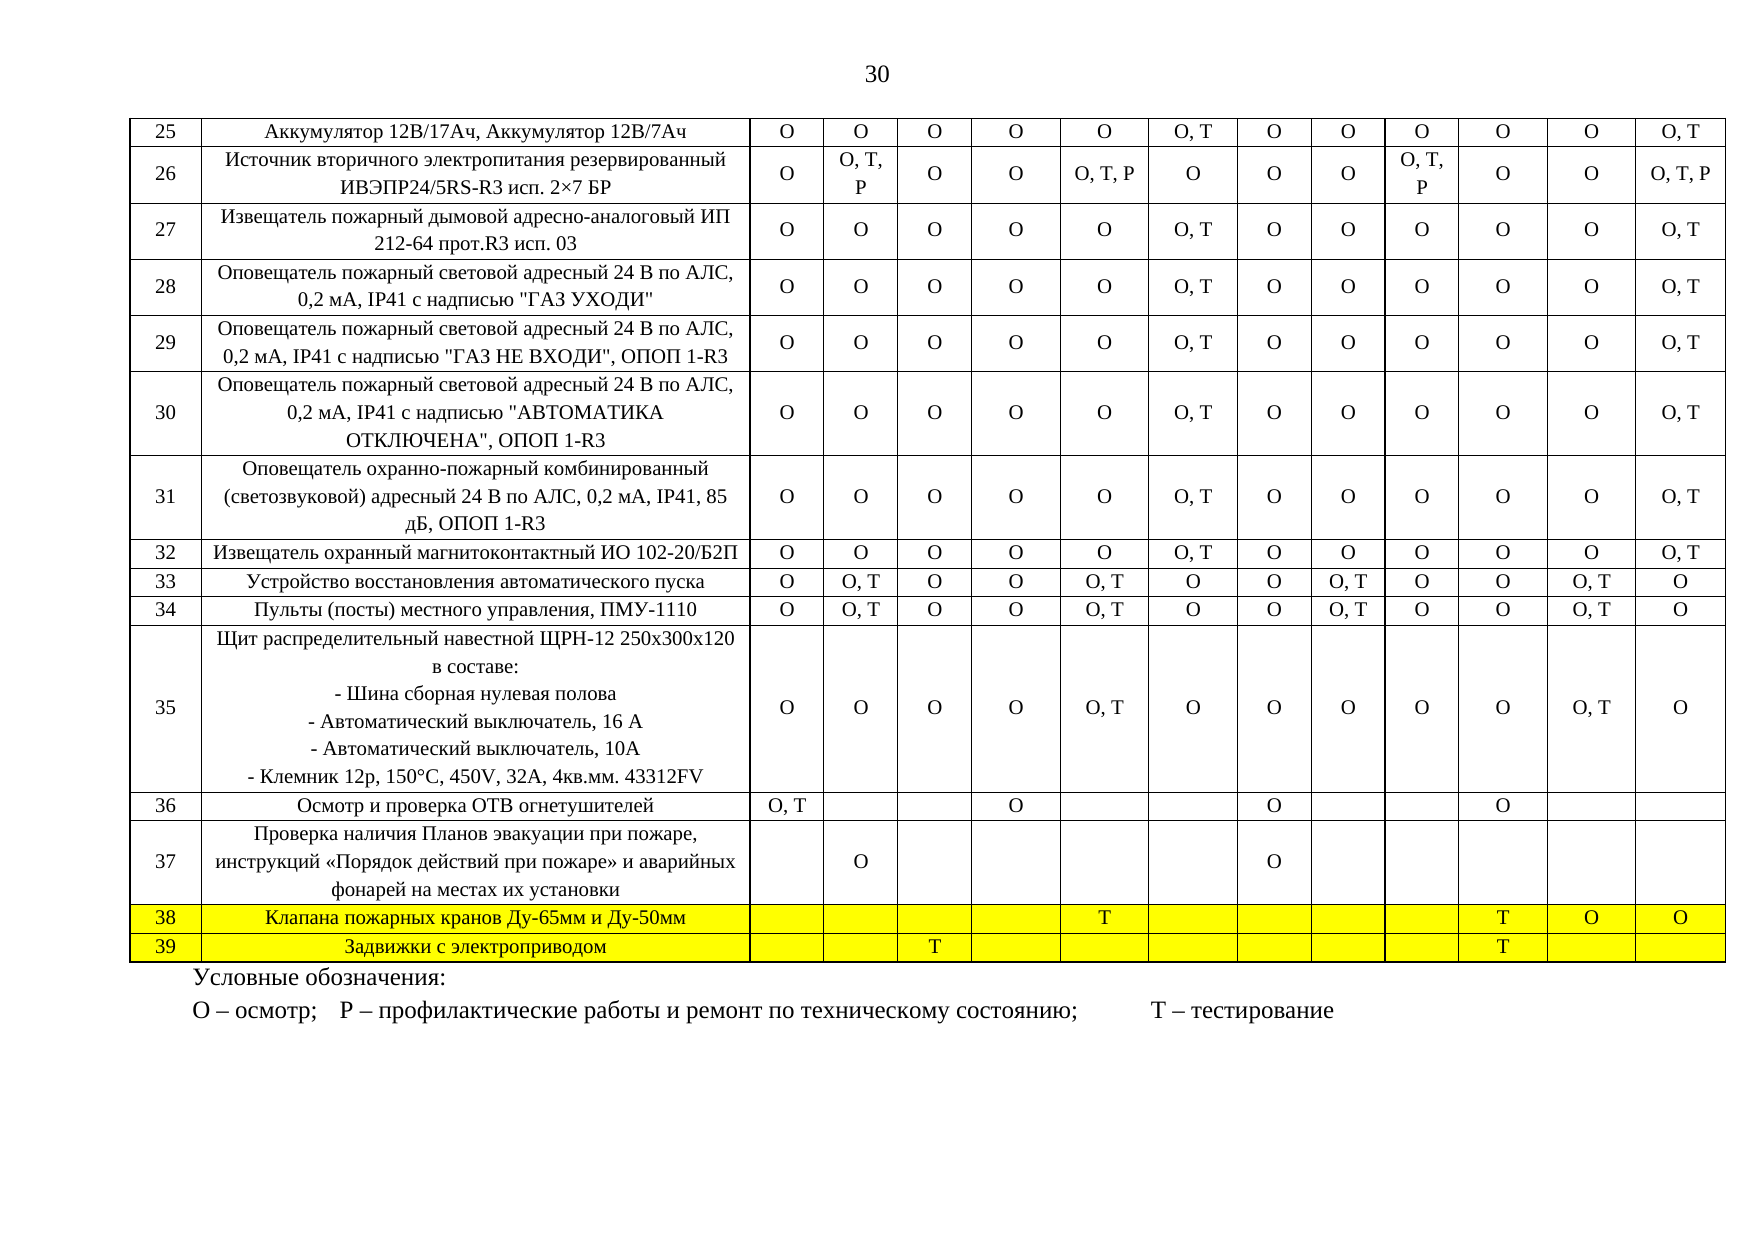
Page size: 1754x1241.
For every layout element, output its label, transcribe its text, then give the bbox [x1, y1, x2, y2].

table_cell O [1459, 456, 1547, 539]
table_cell О, Т [1149, 540, 1237, 568]
table_cell O [1061, 260, 1148, 315]
table_cell O [751, 204, 823, 259]
table_cell О, Т [1636, 204, 1725, 259]
table_cell 25 [131, 119, 201, 146]
table_cell [1149, 793, 1237, 820]
table_cell Т [1459, 905, 1547, 933]
table_cell O [1061, 204, 1148, 259]
table_cell O [824, 316, 897, 371]
table_cell O [1386, 204, 1458, 259]
table_cell [751, 934, 823, 961]
table_cell [1061, 793, 1148, 820]
table_cell Осмотр и проверка ОТВ огнетушителей [202, 793, 749, 820]
table_cell [1312, 821, 1384, 904]
table_cell О [972, 147, 1060, 202]
table_cell О, Т [1149, 260, 1237, 315]
table_cell O [898, 456, 971, 539]
table_cell О [898, 147, 971, 202]
table_cell [898, 905, 971, 933]
table_cell O [1548, 204, 1635, 259]
table_cell O [1061, 372, 1148, 455]
table_cell O [1636, 569, 1725, 596]
table_cell [1386, 793, 1458, 820]
table_cell O [1061, 316, 1148, 371]
table_cell Т [1061, 905, 1148, 933]
table_cell [1459, 821, 1547, 904]
table_cell Оповещатель пожарный световой адресный 24 В по АЛС, 0,2 мА, IP41 с надписью "ГАЗ НЕ ВХОДИ", ОПОП 1-R3 [202, 316, 749, 371]
table_cell О, Т, Р [1386, 147, 1458, 202]
table_cell О [824, 821, 897, 904]
table_cell O [751, 372, 823, 455]
text О – осмотр; Р – профилактические работы и ремонт по техническому состоянию; Т – тестирование [118, 995, 1636, 1024]
table_cell O [1238, 540, 1311, 568]
table_cell O [751, 540, 823, 568]
table_cell [1238, 905, 1311, 933]
table_cell O [1386, 119, 1458, 146]
table_cell O [1238, 204, 1311, 259]
table_cell O [898, 597, 971, 625]
table_cell [972, 905, 1060, 933]
table_cell 38 [131, 905, 201, 933]
table_cell Т [1459, 934, 1547, 961]
table_cell Извещатель пожарный дымовой адресно-аналоговый ИП 212-64 прот.R3 исп. 03 [202, 204, 749, 259]
table_cell O [1238, 260, 1311, 315]
table_cell O [898, 569, 971, 596]
table_cell O [898, 260, 971, 315]
table_cell O [1459, 260, 1547, 315]
table_cell О [972, 793, 1060, 820]
table_cell O [972, 540, 1060, 568]
table_cell 36 [131, 793, 201, 820]
table_cell О, Т [1636, 316, 1725, 371]
table_cell [898, 793, 971, 820]
table_cell О, Т [1312, 569, 1384, 596]
table_cell O [1636, 597, 1725, 625]
table_cell O [824, 372, 897, 455]
table_cell О, Т [1548, 569, 1635, 596]
table_cell Пульты (посты) местного управления, ПМУ-1110 [202, 597, 749, 625]
table_cell Задвижки с электроприводом [202, 934, 749, 961]
table_cell [824, 905, 897, 933]
table_cell O [1238, 372, 1311, 455]
table_cell [1386, 821, 1458, 904]
table_cell O [1149, 569, 1237, 596]
table_cell O [1548, 316, 1635, 371]
table_cell O [1459, 119, 1547, 146]
table_cell O [751, 119, 823, 146]
table_cell О, Т [1312, 597, 1384, 625]
table_cell O [1548, 119, 1635, 146]
table_cell Устройство восстановления автоматического пуска [202, 569, 749, 596]
table_cell О [1149, 626, 1237, 792]
table_cell Щит распределительный навестной ЩРН-12 250х300х120 в составе: - Шина сборная нулевая полова - Автоматический выключатель, 16 А - Автоматический выключатель, 10А - Клемник 12р, 150°С, 450V, 32A, 4кв.мм. 43312FV [202, 626, 749, 792]
table_cell 31 [131, 456, 201, 539]
table_cell O [751, 456, 823, 539]
table_cell О [751, 626, 823, 792]
table_cell О [1636, 626, 1725, 792]
table_cell О [1238, 821, 1311, 904]
text Условные обозначения: [118, 962, 1636, 991]
table_cell O [1459, 540, 1547, 568]
table_cell Клапана пожарных кранов Ду-65мм и Ду-50мм [202, 905, 749, 933]
table_cell О [1459, 626, 1547, 792]
table_cell O [972, 597, 1060, 625]
table_cell O [1312, 316, 1384, 371]
table_cell О [1149, 147, 1237, 202]
table_cell [1312, 793, 1384, 820]
table_cell [1061, 934, 1148, 961]
table_cell O [824, 540, 897, 568]
table_cell O [1312, 456, 1384, 539]
table_cell 37 [131, 821, 201, 904]
table_cell О, Т [1149, 316, 1237, 371]
table_cell O [1386, 597, 1458, 625]
table_cell O [898, 540, 971, 568]
table_cell O [1459, 204, 1547, 259]
table_cell О, Т [1548, 597, 1635, 625]
table_cell [1061, 821, 1148, 904]
table_cell O [1548, 456, 1635, 539]
table_cell О [1548, 905, 1635, 933]
table_cell О, Т [1061, 569, 1148, 596]
table_cell O [1312, 204, 1384, 259]
table_cell О [1386, 626, 1458, 792]
table_cell [824, 934, 897, 961]
table_cell O [1386, 456, 1458, 539]
table_cell [1149, 905, 1237, 933]
table_cell [972, 821, 1060, 904]
table_cell O [1061, 540, 1148, 568]
table_cell O [1238, 316, 1311, 371]
table_cell О, Т [1636, 119, 1725, 146]
table_cell [1386, 934, 1458, 961]
table_cell О [972, 626, 1060, 792]
table_cell O [1238, 119, 1311, 146]
table_cell 30 [131, 372, 201, 455]
table_cell О, Т [751, 793, 823, 820]
table_cell O [824, 119, 897, 146]
table_cell [1312, 934, 1384, 961]
table_cell О [1238, 626, 1311, 792]
table_cell O [972, 119, 1060, 146]
table_cell [1636, 821, 1725, 904]
table_cell O [1312, 260, 1384, 315]
table_cell O [1548, 540, 1635, 568]
table_cell 35 [131, 626, 201, 792]
table_cell [972, 934, 1060, 961]
table_cell O [1312, 540, 1384, 568]
table_cell O [1238, 597, 1311, 625]
table_cell Оповещатель охранно-пожарный комбинированный (светозвуковой) адресный 24 В по АЛС, 0,2 мА, IP41, 85 дБ, ОПОП 1-R3 [202, 456, 749, 539]
table_cell 27 [131, 204, 201, 259]
table_cell [1548, 821, 1635, 904]
table_cell 26 [131, 147, 201, 202]
table_cell O [1459, 597, 1547, 625]
table_cell О [751, 147, 823, 202]
table_cell O [1238, 569, 1311, 596]
table_cell Аккумулятор 12В/17Ач, Аккумулятор 12В/7Ач [202, 119, 749, 146]
table_cell О, Т [1061, 626, 1148, 792]
table_cell [751, 905, 823, 933]
table_cell [751, 821, 823, 904]
table_cell [1636, 934, 1725, 961]
table_cell O [751, 316, 823, 371]
table_cell О [1636, 905, 1725, 933]
table_cell О, Т, Р [824, 147, 897, 202]
table_cell О, Т [1636, 456, 1725, 539]
table_cell O [1459, 372, 1547, 455]
table_cell О, Т [1636, 540, 1725, 568]
table_cell Извещатель охранный магнитоконтактный ИО 102-20/Б2П [202, 540, 749, 568]
table_cell Проверка наличия Планов эвакуации при пожаре, инструкций «Порядок действий при пожаре» и аварийных фонарей на местах их установки [202, 821, 749, 904]
table_cell О, Т [824, 597, 897, 625]
table_cell O [898, 316, 971, 371]
table_cell O [1312, 119, 1384, 146]
table_cell O [1312, 372, 1384, 455]
table_cell О, Т [1548, 626, 1635, 792]
table_cell O [898, 204, 971, 259]
table_cell 32 [131, 540, 201, 568]
table_cell [1149, 821, 1237, 904]
table_cell 39 [131, 934, 201, 961]
table_cell О [1459, 793, 1547, 820]
table_cell О, Т [1149, 204, 1237, 259]
table_cell O [972, 316, 1060, 371]
table_cell О, Т, Р [1061, 147, 1148, 202]
table_cell О, Т [1636, 260, 1725, 315]
table_cell O [972, 260, 1060, 315]
table_cell О [1312, 626, 1384, 792]
table_cell О, Т [1061, 597, 1148, 625]
table_cell О, Т [824, 569, 897, 596]
table_cell Источник вторичного электропитания резервированный ИВЭПР24/5RS-R3 исп. 2×7 БР [202, 147, 749, 202]
table_cell [1238, 934, 1311, 961]
table_cell O [751, 597, 823, 625]
table_cell О, Т [1149, 119, 1237, 146]
table_cell О [1312, 147, 1384, 202]
table_cell О, Т [1149, 372, 1237, 455]
table_cell Оповещатель пожарный световой адресный 24 В по АЛС, 0,2 мА, IP41 с надписью "ГАЗ УХОДИ" [202, 260, 749, 315]
table_cell O [972, 569, 1060, 596]
table_cell O [1386, 372, 1458, 455]
table_cell O [898, 119, 971, 146]
table_cell О [1238, 793, 1311, 820]
table_cell O [1061, 119, 1148, 146]
table_cell О, Т, Р [1636, 147, 1725, 202]
table_cell O [824, 260, 897, 315]
table_cell O [1386, 260, 1458, 315]
table_cell Оповещатель пожарный световой адресный 24 В по АЛС, 0,2 мА, IP41 с надписью "АВТОМАТИКА ОТКЛЮЧЕНА", ОПОП 1-R3 [202, 372, 749, 455]
table_cell [898, 821, 971, 904]
table_cell 33 [131, 569, 201, 596]
table_cell O [1386, 569, 1458, 596]
table_cell О, Т [1636, 372, 1725, 455]
table_cell O [898, 372, 971, 455]
table_cell O [751, 569, 823, 596]
table_cell 34 [131, 597, 201, 625]
table_cell O [1386, 316, 1458, 371]
table_cell O [824, 456, 897, 539]
table_cell O [1548, 372, 1635, 455]
table_cell О [824, 626, 897, 792]
table_cell O [1386, 540, 1458, 568]
table_cell [1312, 905, 1384, 933]
table_cell O [751, 260, 823, 315]
table_cell О [898, 626, 971, 792]
table_cell О, Т [1149, 456, 1237, 539]
table_cell O [1061, 456, 1148, 539]
table_cell О [1238, 147, 1311, 202]
table_cell O [972, 372, 1060, 455]
table_cell O [1238, 456, 1311, 539]
table_cell [1386, 905, 1458, 933]
table_cell O [1548, 260, 1635, 315]
table_cell О [1459, 147, 1547, 202]
table_cell O [972, 204, 1060, 259]
table_cell [1548, 793, 1635, 820]
table_cell [1149, 934, 1237, 961]
table_cell 28 [131, 260, 201, 315]
table_cell O [824, 204, 897, 259]
table_cell O [1149, 597, 1237, 625]
table_cell 29 [131, 316, 201, 371]
table_cell O [972, 456, 1060, 539]
table_cell О [1548, 147, 1635, 202]
table_cell [1636, 793, 1725, 820]
table_cell [824, 793, 897, 820]
table_cell O [1459, 569, 1547, 596]
table_cell O [1459, 316, 1547, 371]
table_cell Т [898, 934, 971, 961]
table_cell [1548, 934, 1635, 961]
